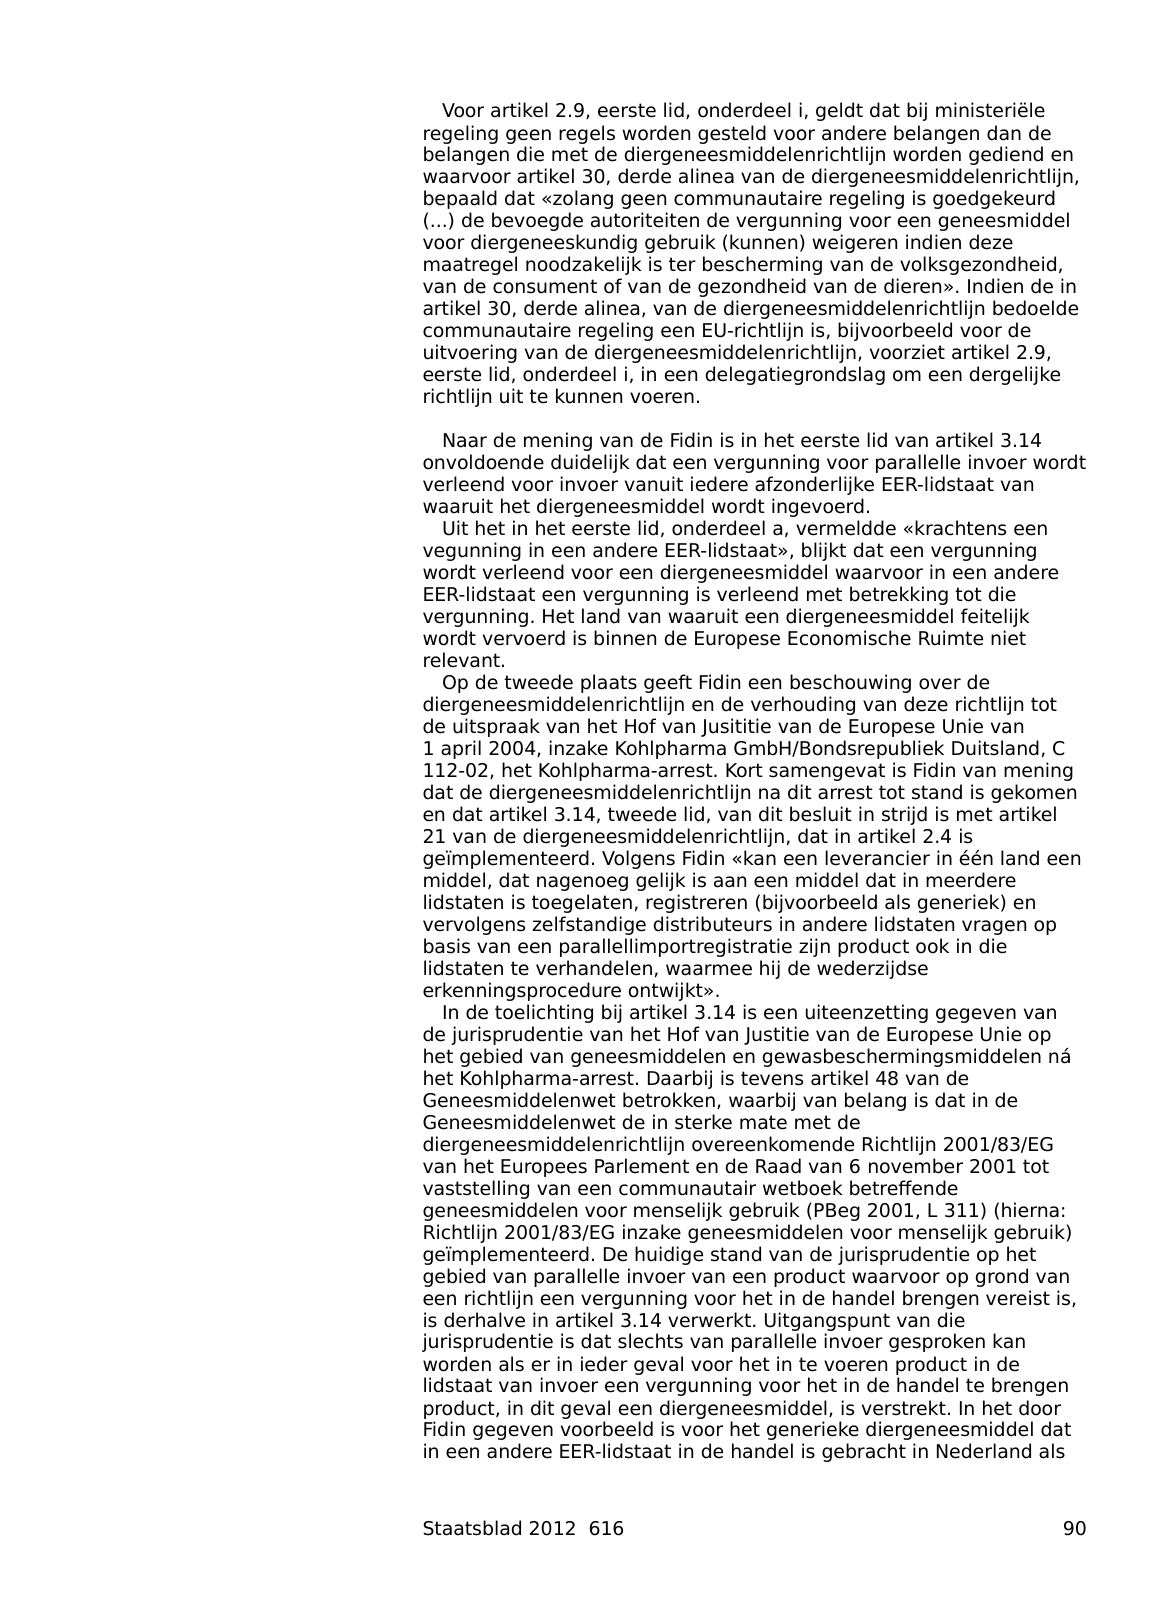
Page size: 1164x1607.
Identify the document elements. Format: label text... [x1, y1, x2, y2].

text Voor artikel 2.9, eerste lid, onderdeel i, geldt dat bij ministeriële regeling geen regels worden gesteld voor andere belangen dan de belangen die met de diergeneesmiddelenrichtlijn worden gediend en waarvoor artikel 30, derde alinea van de diergeneesmiddelenrichtlijn, bepaald dat «zolang geen communautaire regeling is goedgekeurd (...) de bevoegde autoriteiten de vergunning voor een geneesmiddel voor diergeneeskundig gebruik (kunnen) weigeren indien deze maatregel noodzakelijk is ter bescherming van de volksgezondheid, van de consument of van de gezondheid van de dieren». Indien de in artikel 30, derde alinea, van de diergeneesmiddelenrichtlijn bedoelde communautaire regeling een EU-richtlijn is, bijvoorbeeld voor de uitvoering van de diergeneesmiddelenrichtlijn, voorziet artikel 2.9, eerste lid, onderdeel i, in een delegatiegrondslag om een dergelijke richtlijn uit te kunnen voeren. [422, 100, 1087, 408]
text Uit het in het eerste lid, onderdeel a, vermeldde «krachtens een vegunning in een andere EER-lidstaat», blijkt dat een vergunning wordt verleend voor een diergeneesmiddel waarvoor in een andere EER-lidstaat een vergunning is verleend met betrekking tot die vergunning. Het land van waaruit een diergeneesmiddel feitelijk wordt vervoerd is binnen de Europese Economische Ruimte niet relevant. [422, 518, 1087, 672]
text Naar de mening van de Fidin is in het eerste lid van artikel 3.14 onvoldoende duidelijk dat een vergunning voor parallelle invoer wordt verleend voor invoer vanuit iedere afzonderlijke EER-lidstaat van waaruit het diergeneesmiddel wordt ingevoerd. [422, 430, 1087, 518]
text Op de tweede plaats geeft Fidin een beschouwing over de diergeneesmiddelenrichtlijn en de verhouding van deze richtlijn tot de uitspraak van het Hof van Jusititie van de Europese Unie van 1 april 2004, inzake Kohlpharma GmbH/Bondsrepubliek Duitsland, C 112-02, het Kohlpharma-arrest. Kort samengevat is Fidin van mening dat de diergeneesmiddelenrichtlijn na dit arrest tot stand is gekomen en dat artikel 3.14, tweede lid, van dit besluit in strijd is met artikel 21 van de diergeneesmiddelenrichtlijn, dat in artikel 2.4 is geïmplementeerd. Volgens Fidin «kan een leverancier in één land een middel, dat nagenoeg gelijk is aan een middel dat in meerdere lidstaten is toegelaten, registreren (bijvoorbeeld als generiek) en vervolgens zelfstandige distributeurs in andere lidstaten vragen op basis van een parallellimportregistratie zijn product ook in die lidstaten te verhandelen, waarmee hij de wederzijdse erkenningsprocedure ontwijkt». [422, 672, 1087, 1002]
text In de toelichting bij artikel 3.14 is een uiteenzetting gegeven van de jurisprudentie van het Hof van Justitie van de Europese Unie op het gebied van geneesmiddelen en gewasbeschermingsmiddelen ná het Kohlpharma-arrest. Daarbij is tevens artikel 48 van de Geneesmiddelenwet betrokken, waarbij van belang is dat in de Geneesmiddelenwet de in sterke mate met de diergeneesmiddelenrichtlijn overeenkomende Richtlijn 2001/83/EG van het Europees Parlement en de Raad van 6 november 2001 tot vaststelling van een communautair wetboek betreffende geneesmiddelen voor menselijk gebruik (PBeg 2001, L 311) (hierna: Richtlijn 2001/83/EG inzake geneesmiddelen voor menselijk gebruik) geïmplementeerd. De huidige stand van de jurisprudentie op het gebied van parallelle invoer van een product waarvoor op grond van een richtlijn een vergunning voor het in de handel brengen vereist is, is derhalve in artikel 3.14 verwerkt. Uitgangspunt van die jurisprudentie is dat slechts van parallelle invoer gesproken kan worden als er in ieder geval voor het in te voeren product in de lidstaat van invoer een vergunning voor het in de handel te brengen product, in dit geval een diergeneesmiddel, is verstrekt. In het door Fidin gegeven voorbeeld is voor het generieke diergeneesmiddel dat in een andere EER-lidstaat in de handel is gebracht in Nederland als [422, 1002, 1087, 1463]
